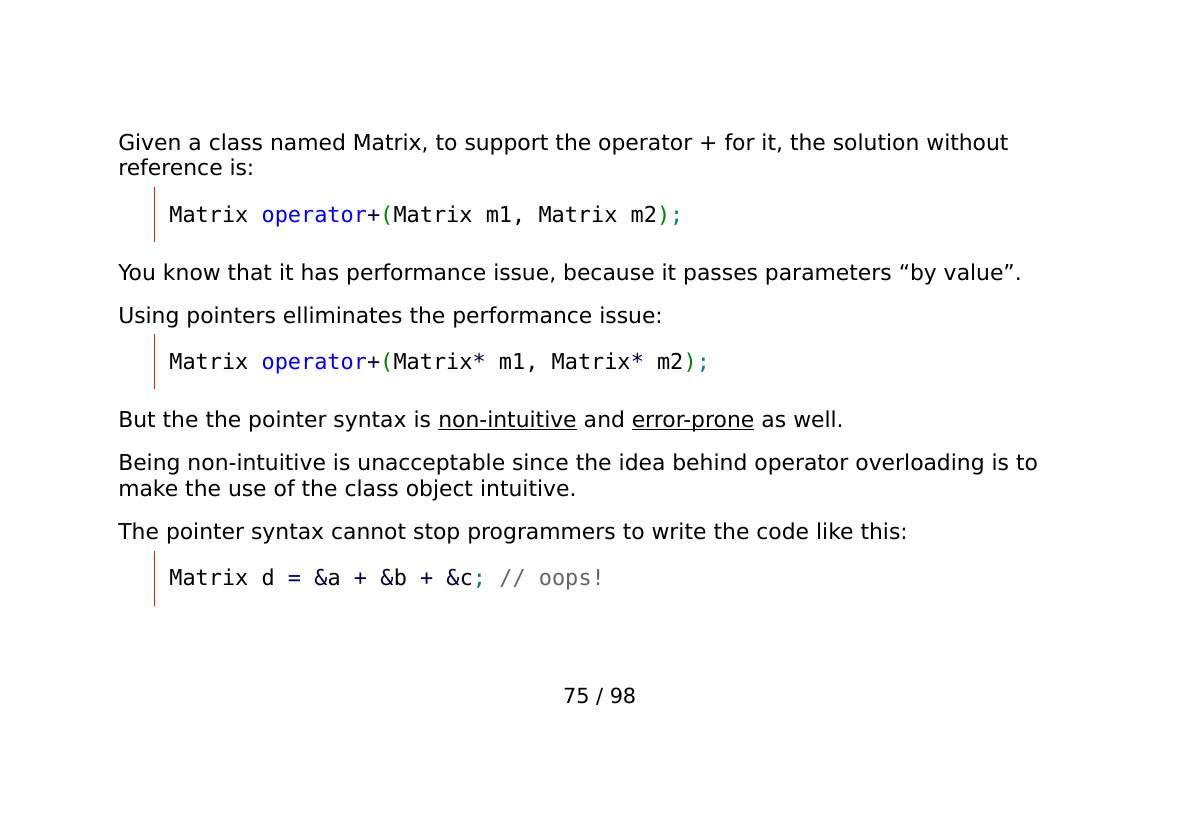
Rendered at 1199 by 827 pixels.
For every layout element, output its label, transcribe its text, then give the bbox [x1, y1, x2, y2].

text Matrix d = &a + &b + &c; // oops! [155, 551, 1081, 606]
text Matrix operator+(Matrix* m1, Matrix* m2); [155, 334, 1081, 389]
text The pointer syntax cannot stop programmers to write the code like this: [118, 519, 1081, 545]
text Given a class named Matrix, to support the operator + for it, the solution without reference is: [118, 130, 1081, 181]
text Matrix operator+(Matrix m1, Matrix m2); [155, 187, 1081, 242]
text Using pointers elliminates the performance issue: [118, 303, 1081, 328]
text But the the pointer syntax is non-intuitive and error-prone as well. [118, 407, 1081, 433]
text Being non-intuitive is unacceptable since the idea behind operator overloading is to make the use of the class object intuitive. [118, 450, 1081, 501]
text You know that it has performance issue, because it passes parameters “by value”. [118, 260, 1081, 285]
